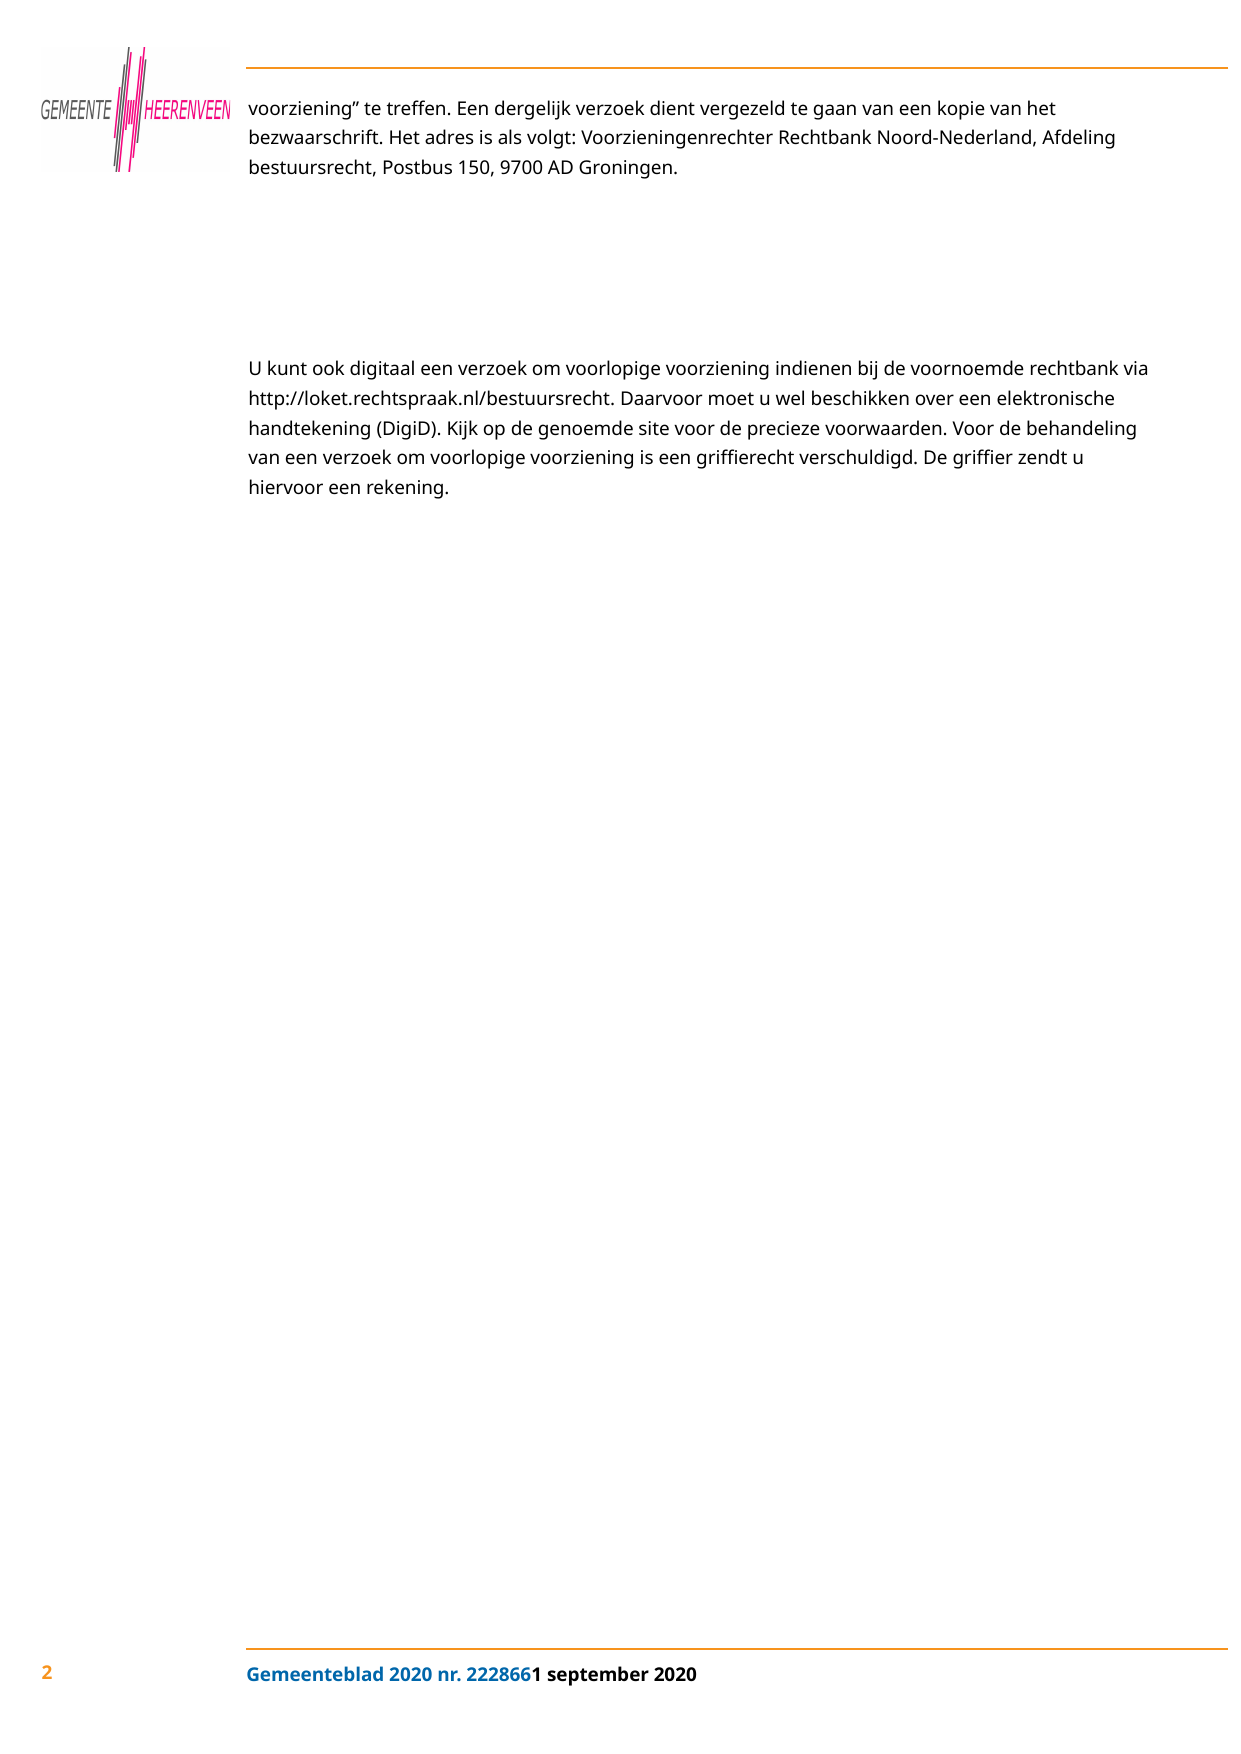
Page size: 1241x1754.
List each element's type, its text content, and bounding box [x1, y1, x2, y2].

picture [41, 47, 231, 172]
text U kunt ook digitaal een verzoek om voorlopige voorziening indienen bij de voornoemde rechtbank via http://loket.rechtspraak.nl/bestuursrecht. Daarvoor moet u wel beschikken over een elektronische handtekening (DigiD). Kijk op de genoemde site voor de precieze voorwaarden. Voor de behandeling van een verzoek om voorlopige voorziening is een griffierecht verschuldigd. De griffier zendt u hiervoor een rekening. [248, 356, 1152, 500]
text voorziening” te treffen. Een dergelijk verzoek dient vergezeld te gaan van een kopie van het bezwaarschrift. Het adres is als volgt: Voorzieningenrechter Rechtbank Noord-Nederland, Afdeling bestuursrecht, Postbus 150, 9700 AD Groningen. [248, 95, 1152, 180]
